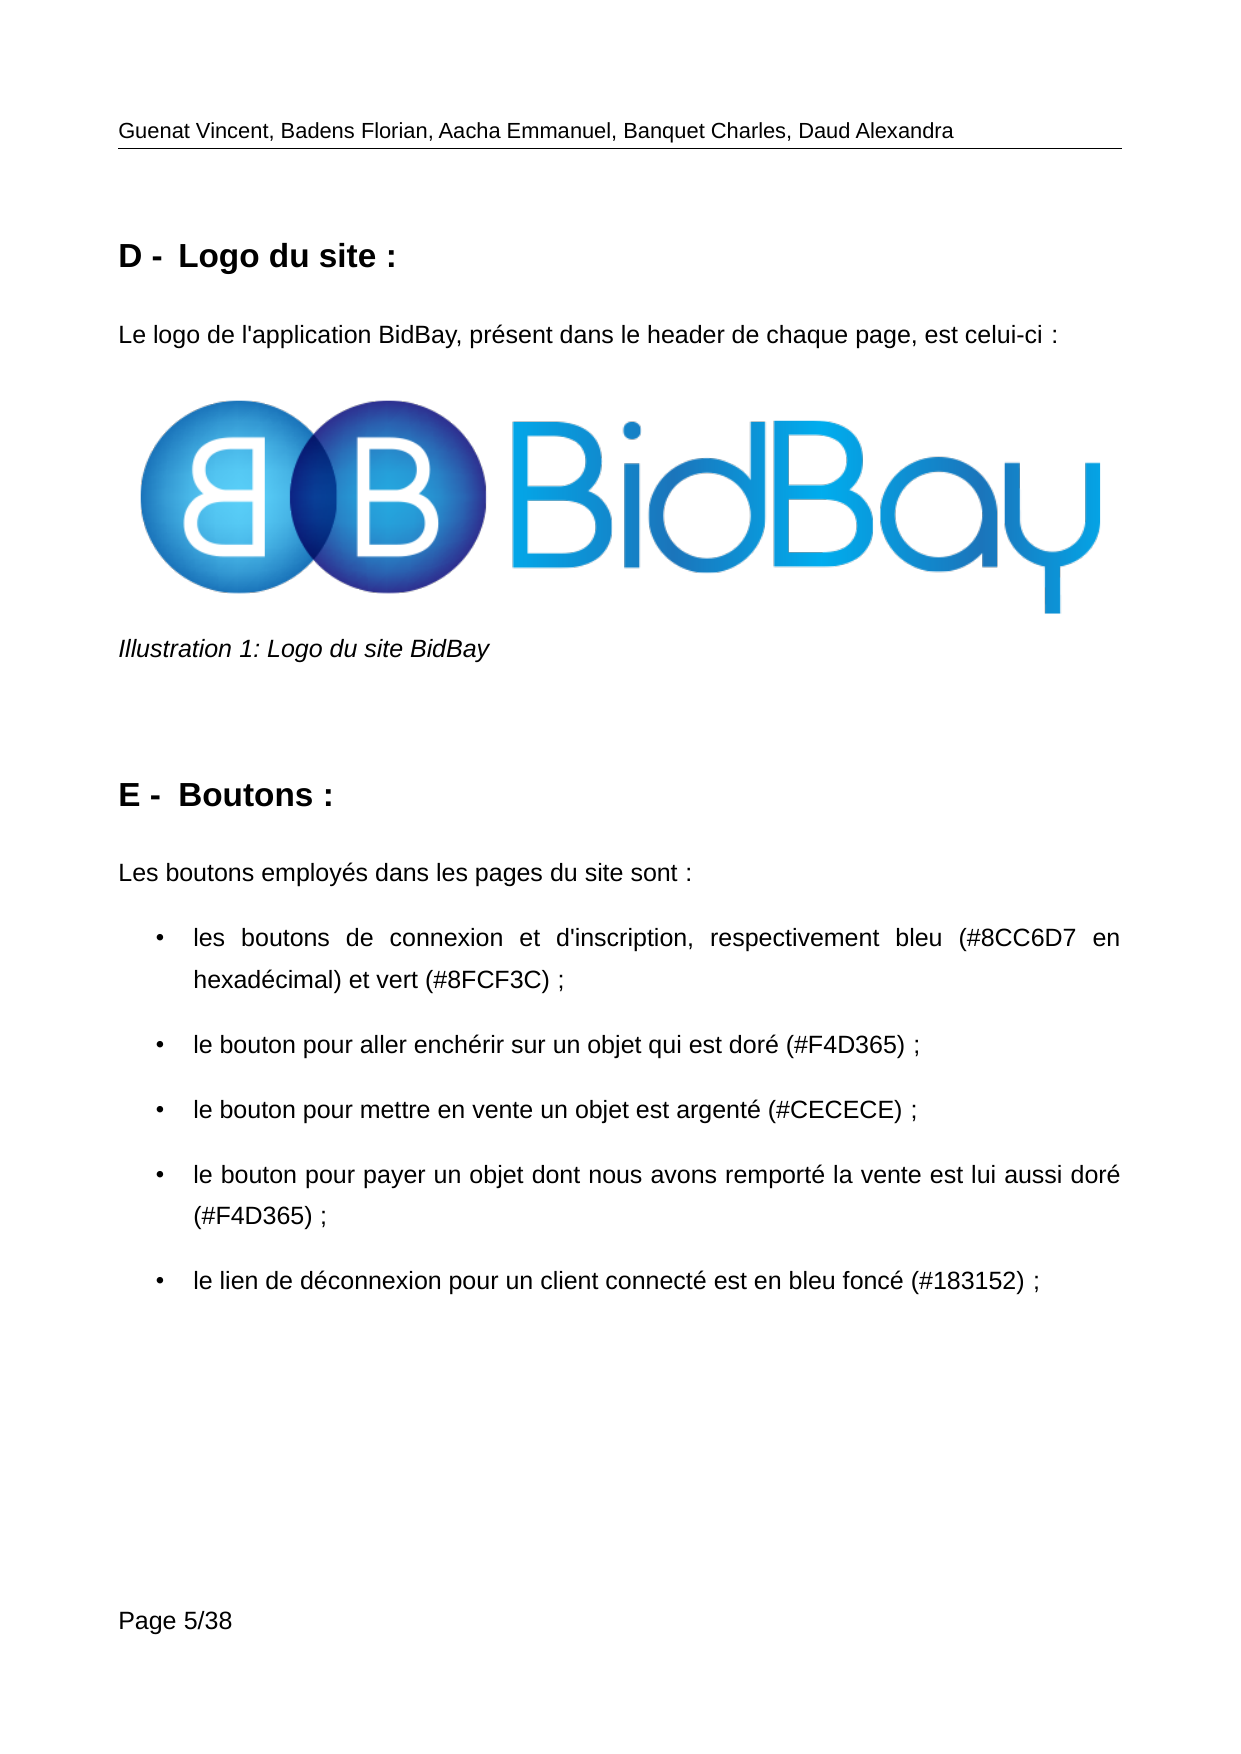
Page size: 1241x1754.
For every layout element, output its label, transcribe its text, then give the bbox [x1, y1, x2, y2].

list les boutons de connexion et d'inscription, respectivement bleu (#8CC6D7 en hexadécimal) et vert (#8FCF3C) ; [156, 914, 1122, 997]
text Illustration 1: Logo du site BidBay [118, 634, 1122, 663]
subtitle Boutons : [118, 775, 1122, 813]
subtitle Logo du site : [118, 236, 1122, 274]
list le bouton pour payer un objet dont nous avons remporté la vente est lui aussi doré (#F4D365) ; [156, 1150, 1122, 1233]
list le bouton pour mettre en vente un objet est argenté (#CECECE) ; [156, 1085, 1122, 1127]
list le lien de déconnexion pour un client connecté est en bleu foncé (#183152) ; [156, 1257, 1122, 1298]
text Les boutons employés dans les pages du site sont : [118, 849, 1122, 890]
list le bouton pour aller enchérir sur un objet qui est doré (#F4D365) ; [156, 1020, 1122, 1062]
text Le logo de l'application BidBay, présent dans le header de chaque page, est celui-ci : [118, 310, 1122, 351]
picture [118, 378, 1123, 634]
text [118, 366, 1122, 378]
